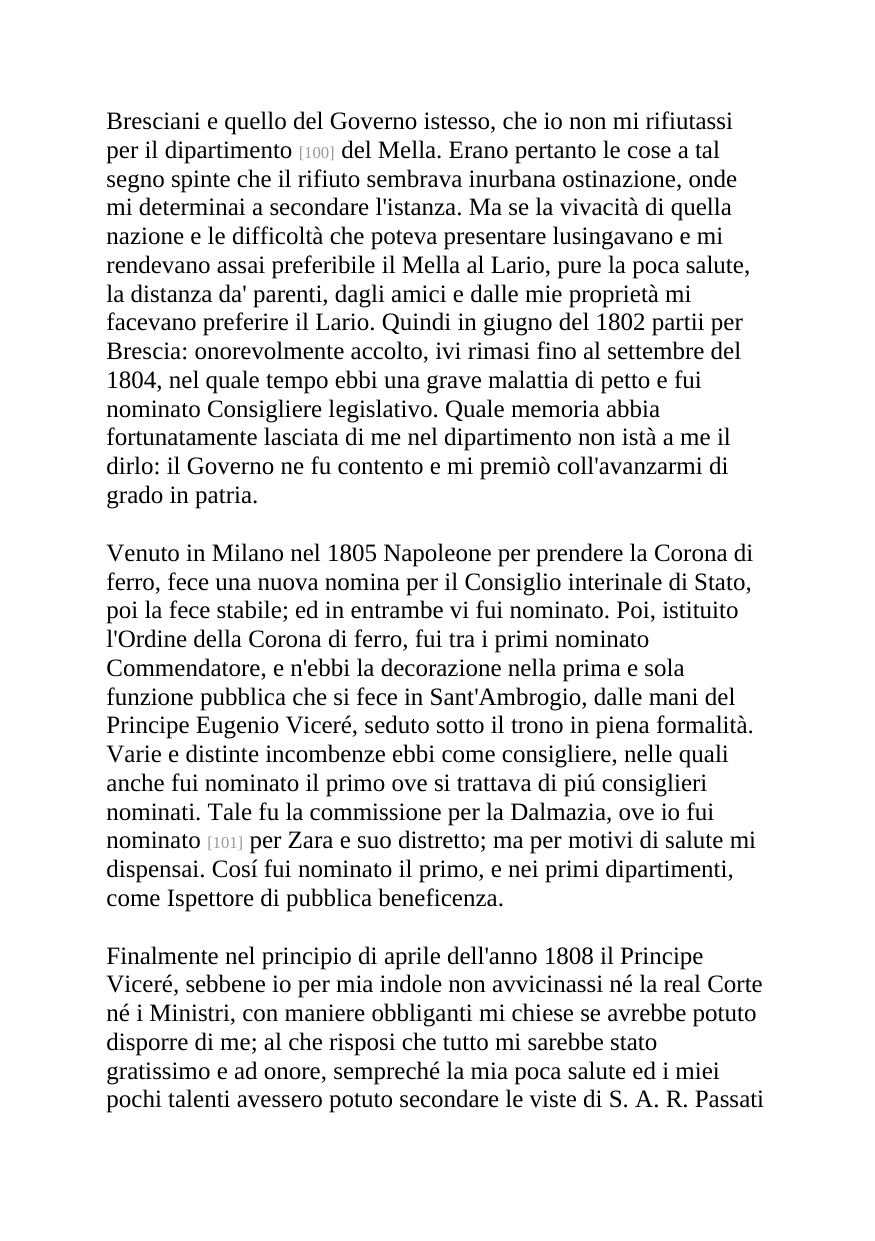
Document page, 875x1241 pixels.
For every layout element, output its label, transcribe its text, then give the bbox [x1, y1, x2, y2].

text Bresciani e quello del Governo istesso, che io non mi rifiutassi per il dipartimento [100] del Mella. Erano pertanto le cose a tal segno spinte che il rifiuto sembrava inurbana ostinazione, onde mi determinai a secondare l'istanza. Ma se la vivacità di quella nazione e le difficoltà che poteva presentare lusingavano e mi rendevano assai preferibile il Mella al Lario, pure la poca salute, la distanza da' parenti, dagli amici e dalle mie proprietà mi facevano preferire il Lario. Quindi in giugno del 1802 partii per Brescia: onorevolmente accolto, ivi rimasi fino al settembre del 1804, nel quale tempo ebbi una grave malattia di petto e fui nominato Consigliere legislativo. Quale memoria abbia fortunatamente lasciata di me nel dipartimento non istà a me il dirlo: il Governo ne fu contento e mi premiò coll'avanzarmi di grado in patria. [106, 106, 768, 509]
text Finalmente nel principio di aprile dell'anno 1808 il Principe Viceré, sebbene io per mia indole non avvicinassi né la real Corte né i Ministri, con maniere obbliganti mi chiese se avrebbe potuto disporre di me; al che risposi che tutto mi sarebbe stato gratissimo e ad onore, sempreché la mia poca salute ed i miei pochi talenti avessero potuto secondare le viste di S. A. R. Passati [106, 941, 768, 1113]
text Venuto in Milano nel 1805 Napoleone per prendere la Corona di ferro, fece una nuova nomina per il Consiglio interinale di Stato, poi la fece stabile; ed in entrambe vi fui nominato. Poi, istituito l'Ordine della Corona di ferro, fui tra i primi nominato Commendatore, e n'ebbi la decorazione nella prima e sola funzione pubblica che si fece in Sant'Ambrogio, dalle mani del Principe Eugenio Viceré, seduto sotto il trono in piena formalità. Varie e distinte incombenze ebbi come consigliere, nelle quali anche fui nominato il primo ove si trattava di piú consiglieri nominati. Tale fu la commissione per la Dalmazia, ove io fui nominato [101] per Zara e suo distretto; ma per motivi di salute mi dispensai. Cosí fui nominato il primo, e nei primi dipartimenti, come Ispettore di pubblica beneficenza. [106, 538, 768, 912]
